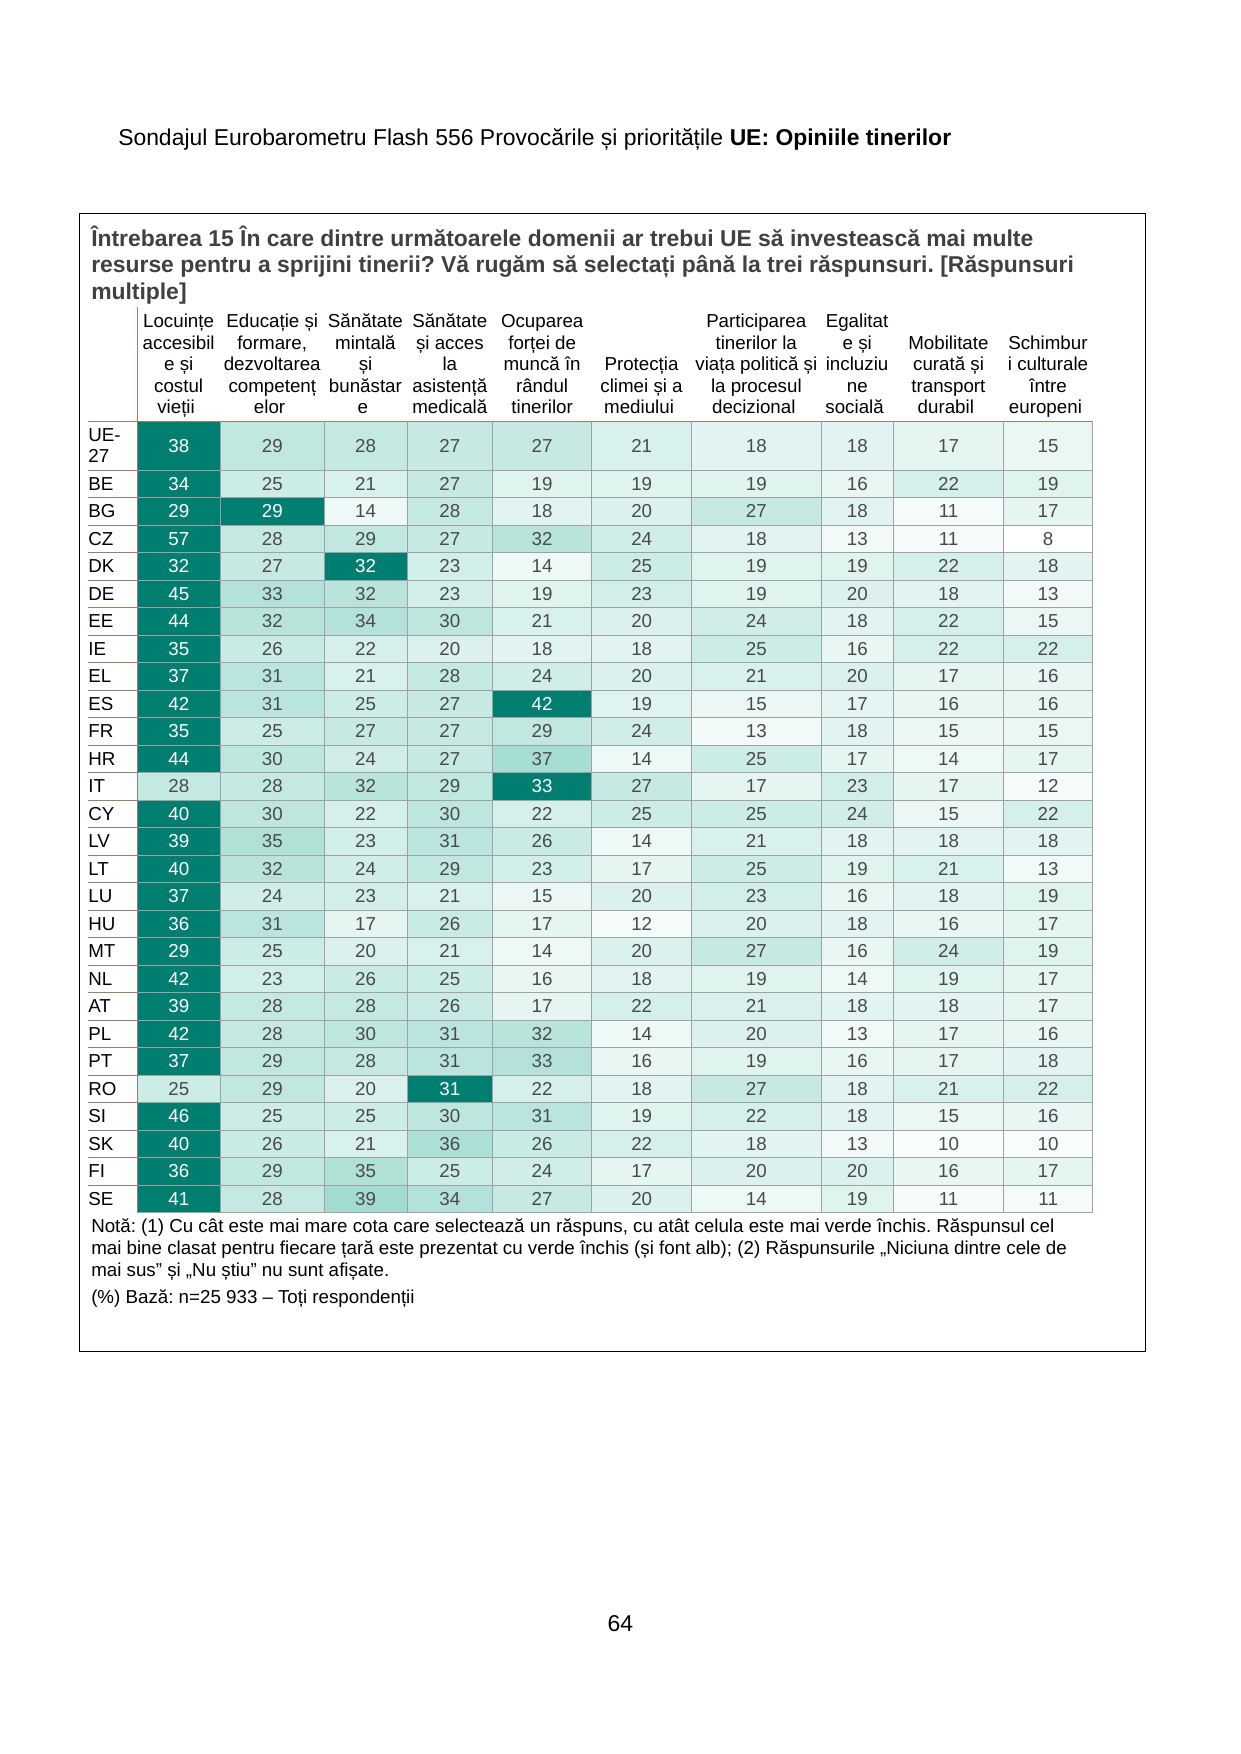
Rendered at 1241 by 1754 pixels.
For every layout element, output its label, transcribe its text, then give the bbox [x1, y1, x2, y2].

table_cell 22 [493, 1076, 591, 1102]
table_cell 35 [325, 1158, 407, 1185]
table_cell 32 [221, 608, 324, 635]
table_cell 29 [408, 773, 492, 800]
table_cell 30 [408, 608, 492, 635]
table_cell 39 [138, 828, 220, 855]
table_cell 28 [221, 1021, 324, 1047]
table_cell 28 [325, 993, 407, 1020]
table_cell 27 [592, 773, 691, 800]
table_cell 20 [592, 498, 691, 525]
table_cell 15 [894, 1103, 1003, 1130]
table_cell RO [88, 1076, 137, 1102]
table_cell 18 [894, 883, 1003, 910]
table_cell 28 [221, 773, 324, 800]
table_cell 23 [822, 773, 893, 800]
table_cell 25 [692, 801, 821, 827]
table_cell 17 [1004, 746, 1092, 772]
table_cell 18 [822, 828, 893, 855]
table_cell 25 [221, 718, 324, 745]
table_cell 24 [493, 663, 591, 690]
table_cell 22 [325, 636, 407, 662]
table_cell EE [88, 608, 137, 635]
table_cell Participarea tinerilor la viața politică și la procesul decizional [691, 307, 821, 421]
table_cell 21 [408, 938, 492, 965]
table_cell 26 [325, 966, 407, 992]
table_cell 22 [1004, 1076, 1092, 1102]
table_cell 31 [493, 1103, 591, 1130]
table_cell 15 [692, 691, 821, 717]
table_cell 40 [138, 856, 220, 882]
table_cell ES [88, 691, 137, 717]
table_cell 14 [493, 553, 591, 580]
table_cell 39 [325, 1186, 407, 1212]
table_cell 16 [1004, 1103, 1092, 1130]
table_cell 18 [822, 993, 893, 1020]
table_cell [88, 307, 137, 421]
table_cell 17 [1004, 1158, 1092, 1185]
table_cell 17 [1004, 498, 1092, 525]
table_cell 41 [138, 1186, 220, 1212]
table_cell Educație și formare, dezvoltarea competențelor [220, 307, 324, 421]
table_cell 29 [138, 498, 220, 525]
table_cell UE-27 [88, 422, 137, 470]
table_cell 13 [822, 526, 893, 552]
table_cell 27 [408, 422, 492, 470]
table_cell 33 [493, 1048, 591, 1075]
table_cell 14 [592, 828, 691, 855]
table_cell 19 [692, 581, 821, 607]
table_cell 14 [822, 966, 893, 992]
table_cell DE [88, 581, 137, 607]
table_cell 19 [692, 966, 821, 992]
table_cell 18 [493, 636, 591, 662]
table_cell 25 [692, 856, 821, 882]
table_cell 17 [592, 1158, 691, 1185]
table_cell 23 [592, 581, 691, 607]
table_cell 22 [493, 801, 591, 827]
table_cell 25 [221, 471, 324, 497]
table_cell 27 [408, 471, 492, 497]
table_cell 29 [221, 422, 324, 470]
table_cell 21 [894, 856, 1003, 882]
table_cell 17 [894, 1048, 1003, 1075]
table_cell IT [88, 773, 137, 800]
table_cell 30 [325, 1021, 407, 1047]
table_header Întrebarea 15 În care dintre următoarele domenii ar trebui UE să investească mai multe resurse pentru a sprijini tinerii? Vă rugăm să selectați până la trei răspunsuri. [Răspunsuri multiple] [88, 222, 1092, 307]
table_cell 24 [325, 856, 407, 882]
table_cell 42 [138, 966, 220, 992]
table_cell 27 [493, 1186, 591, 1212]
table_cell 31 [408, 1076, 492, 1102]
table_cell 17 [592, 856, 691, 882]
table_cell 27 [408, 718, 492, 745]
table_cell 28 [408, 663, 492, 690]
table_cell 17 [894, 422, 1003, 470]
table_cell 20 [822, 1158, 893, 1185]
table_cell 22 [1004, 636, 1092, 662]
table_cell 14 [325, 498, 407, 525]
table_cell 42 [138, 691, 220, 717]
table_cell 24 [325, 746, 407, 772]
table_cell 18 [1004, 828, 1092, 855]
table_cell 29 [221, 1048, 324, 1075]
table_cell 19 [692, 1048, 821, 1075]
table_cell Sănătate și acces la asistență medicală [407, 307, 492, 421]
table_cell 25 [221, 938, 324, 965]
table_cell 20 [325, 1076, 407, 1102]
table_cell FI [88, 1158, 137, 1185]
table_cell BG [88, 498, 137, 525]
table_cell 29 [221, 1158, 324, 1185]
table_cell 18 [894, 581, 1003, 607]
table_cell 18 [822, 911, 893, 937]
table_cell 16 [894, 691, 1003, 717]
table_cell 14 [592, 1021, 691, 1047]
table_cell 11 [1004, 1186, 1092, 1212]
table_cell 17 [894, 1021, 1003, 1047]
table_cell 16 [1004, 1021, 1092, 1047]
table_cell 27 [692, 498, 821, 525]
table_cell Mobilitate curată și transport durabil [893, 307, 1003, 421]
table_cell 26 [493, 828, 591, 855]
table_cell 14 [493, 938, 591, 965]
table_cell 29 [138, 938, 220, 965]
table_cell 42 [493, 691, 591, 717]
table_cell 19 [1004, 883, 1092, 910]
table_cell 23 [221, 966, 324, 992]
table_cell 29 [221, 1076, 324, 1102]
table_cell 17 [692, 773, 821, 800]
table_cell 18 [692, 526, 821, 552]
table_cell 22 [325, 801, 407, 827]
table_cell 29 [408, 856, 492, 882]
table_cell 20 [592, 608, 691, 635]
table_cell 20 [408, 636, 492, 662]
table_cell 16 [1004, 691, 1092, 717]
table_cell 25 [138, 1076, 220, 1102]
table_cell 35 [138, 636, 220, 662]
table_cell 20 [822, 663, 893, 690]
table_cell 25 [692, 636, 821, 662]
table_cell 24 [894, 938, 1003, 965]
table_cell 24 [493, 1158, 591, 1185]
table_cell 18 [493, 498, 591, 525]
table_cell 24 [822, 801, 893, 827]
table_cell 14 [894, 746, 1003, 772]
table_cell 22 [592, 1131, 691, 1157]
table_cell 28 [221, 1186, 324, 1212]
table_cell 32 [325, 773, 407, 800]
table_cell 37 [138, 1048, 220, 1075]
table_cell 25 [221, 1103, 324, 1130]
table_cell 17 [822, 746, 893, 772]
table_cell 19 [493, 581, 591, 607]
table_cell 15 [894, 718, 1003, 745]
table_cell 16 [822, 636, 893, 662]
table_cell 29 [325, 526, 407, 552]
table_cell 15 [1004, 608, 1092, 635]
table_cell Schimburi culturale între europeni [1004, 307, 1092, 421]
table_cell 18 [822, 422, 893, 470]
table_cell 19 [592, 1103, 691, 1130]
table_cell 16 [822, 471, 893, 497]
table_cell FR [88, 718, 137, 745]
table_cell HU [88, 911, 137, 937]
table_cell 16 [592, 1048, 691, 1075]
table_cell 32 [493, 526, 591, 552]
table_cell 18 [592, 966, 691, 992]
table_cell 17 [493, 993, 591, 1020]
table_cell 44 [138, 608, 220, 635]
table_cell 20 [592, 938, 691, 965]
table_cell 19 [822, 1186, 893, 1212]
table_cell 8 [1004, 526, 1092, 552]
table_cell 16 [822, 1048, 893, 1075]
table_cell 14 [592, 746, 691, 772]
table_cell 44 [138, 746, 220, 772]
table_cell 23 [325, 828, 407, 855]
table_cell PT [88, 1048, 137, 1075]
table_cell 21 [894, 1076, 1003, 1102]
table_cell SE [88, 1186, 137, 1212]
table_cell CY [88, 801, 137, 827]
table_cell 18 [692, 422, 821, 470]
table_cell Protecția climei și a mediului [591, 307, 691, 421]
table_cell 27 [692, 1076, 821, 1102]
table_cell 15 [1004, 718, 1092, 745]
table_cell 15 [894, 801, 1003, 827]
table_cell 22 [894, 471, 1003, 497]
table_cell 16 [822, 883, 893, 910]
table_cell 31 [221, 911, 324, 937]
table_cell PL [88, 1021, 137, 1047]
table_cell 13 [822, 1131, 893, 1157]
table_cell 21 [692, 993, 821, 1020]
table_cell 38 [138, 422, 220, 470]
table_cell 19 [592, 471, 691, 497]
table_cell 10 [1004, 1131, 1092, 1157]
table_cell 11 [894, 526, 1003, 552]
table_cell 31 [408, 1021, 492, 1047]
table_cell 31 [408, 828, 492, 855]
table_cell 21 [493, 608, 591, 635]
table_cell 22 [592, 993, 691, 1020]
table_cell 12 [592, 911, 691, 937]
table_cell 26 [221, 636, 324, 662]
table_cell BE [88, 471, 137, 497]
table_cell 18 [592, 636, 691, 662]
table_cell 23 [325, 883, 407, 910]
table_cell 19 [592, 691, 691, 717]
table_cell 11 [894, 1186, 1003, 1212]
table_cell 18 [822, 608, 893, 635]
table_cell 35 [221, 828, 324, 855]
table_cell Sănătate mintală și bunăstare [324, 307, 407, 421]
table_cell 23 [493, 856, 591, 882]
table_cell 27 [221, 553, 324, 580]
table_cell 40 [138, 1131, 220, 1157]
table_cell MT [88, 938, 137, 965]
table_cell 10 [894, 1131, 1003, 1157]
table_cell 34 [138, 471, 220, 497]
table_cell 27 [408, 746, 492, 772]
table_cell 16 [822, 938, 893, 965]
table_cell 57 [138, 526, 220, 552]
table_cell 13 [692, 718, 821, 745]
table_cell 32 [493, 1021, 591, 1047]
table_cell 17 [1004, 966, 1092, 992]
table_cell Egalitate și incluziune socială [821, 307, 893, 421]
table_cell 19 [822, 856, 893, 882]
table_cell 36 [408, 1131, 492, 1157]
table_cell 31 [221, 691, 324, 717]
table_cell 20 [592, 1186, 691, 1212]
table_cell 18 [894, 993, 1003, 1020]
table_cell LT [88, 856, 137, 882]
table_cell 28 [325, 1048, 407, 1075]
table_cell 22 [894, 608, 1003, 635]
table_cell Ocuparea forței de muncă în rândul tinerilor [493, 307, 591, 421]
table_cell 28 [221, 526, 324, 552]
table_cell 15 [493, 883, 591, 910]
table_cell 27 [692, 938, 821, 965]
table_cell 34 [408, 1186, 492, 1212]
table_cell 18 [1004, 1048, 1092, 1075]
table_cell 17 [1004, 993, 1092, 1020]
table_cell LV [88, 828, 137, 855]
table_cell 17 [1004, 911, 1092, 937]
table_cell 29 [221, 498, 324, 525]
table_cell 22 [894, 636, 1003, 662]
table_cell 18 [822, 718, 893, 745]
table_cell 19 [692, 553, 821, 580]
table_cell 31 [408, 1048, 492, 1075]
table_cell 20 [325, 938, 407, 965]
table_cell 32 [325, 553, 407, 580]
table_cell 21 [692, 828, 821, 855]
table_cell 15 [1004, 422, 1092, 470]
table_cell 42 [138, 1021, 220, 1047]
table_cell 21 [325, 663, 407, 690]
table_cell 16 [894, 1158, 1003, 1185]
table_cell 20 [822, 581, 893, 607]
table_cell 22 [692, 1103, 821, 1130]
table_cell 40 [138, 801, 220, 827]
table_cell 33 [493, 773, 591, 800]
table_cell 16 [1004, 663, 1092, 690]
table_cell Locuințe accesibile și costul vieții [138, 307, 220, 421]
table_cell HR [88, 746, 137, 772]
table_cell 18 [1004, 553, 1092, 580]
table_cell 29 [493, 718, 591, 745]
table_cell 19 [493, 471, 591, 497]
table_cell EL [88, 663, 137, 690]
table_cell LU [88, 883, 137, 910]
table_cell 21 [592, 422, 691, 470]
table_cell 23 [692, 883, 821, 910]
table_cell 16 [894, 911, 1003, 937]
table_cell 22 [1004, 801, 1092, 827]
table_cell 19 [822, 553, 893, 580]
table_cell AT [88, 993, 137, 1020]
table_cell 28 [408, 498, 492, 525]
table_cell 17 [325, 911, 407, 937]
table_cell 37 [493, 746, 591, 772]
table_cell 25 [592, 801, 691, 827]
table_cell 25 [692, 746, 821, 772]
table_cell 17 [894, 773, 1003, 800]
table_cell CZ [88, 526, 137, 552]
table_cell 18 [822, 498, 893, 525]
table_cell 23 [408, 553, 492, 580]
table_cell 22 [894, 553, 1003, 580]
table_cell SK [88, 1131, 137, 1157]
table_cell 27 [408, 691, 492, 717]
table_cell 19 [1004, 471, 1092, 497]
table_cell 35 [138, 718, 220, 745]
table_cell 20 [592, 883, 691, 910]
table_cell 32 [325, 581, 407, 607]
table_cell 32 [138, 553, 220, 580]
table_cell 26 [408, 993, 492, 1020]
table_cell 16 [493, 966, 591, 992]
table_cell 18 [894, 828, 1003, 855]
table_cell IE [88, 636, 137, 662]
table_cell 18 [822, 1103, 893, 1130]
table_cell 31 [221, 663, 324, 690]
table_cell 26 [221, 1131, 324, 1157]
table_cell 30 [221, 801, 324, 827]
table_cell 27 [325, 718, 407, 745]
table_cell 25 [325, 1103, 407, 1130]
table_cell 27 [408, 526, 492, 552]
table_cell 25 [408, 1158, 492, 1185]
table_cell 20 [692, 1021, 821, 1047]
table_cell 36 [138, 1158, 220, 1185]
table_cell 25 [592, 553, 691, 580]
table_cell 28 [221, 993, 324, 1020]
table_cell DK [88, 553, 137, 580]
table_cell 24 [692, 608, 821, 635]
table_cell 27 [493, 422, 591, 470]
table_cell 13 [1004, 581, 1092, 607]
table_cell 17 [493, 911, 591, 937]
table_cell 24 [221, 883, 324, 910]
table_cell 17 [894, 663, 1003, 690]
table_cell 24 [592, 718, 691, 745]
table_cell 21 [408, 883, 492, 910]
table_cell 45 [138, 581, 220, 607]
table_cell 21 [325, 1131, 407, 1157]
table_cell 21 [325, 471, 407, 497]
table_cell 18 [822, 1076, 893, 1102]
table_cell SI [88, 1103, 137, 1130]
table_cell 46 [138, 1103, 220, 1130]
table_cell 18 [592, 1076, 691, 1102]
table_cell 25 [408, 966, 492, 992]
table_cell 13 [822, 1021, 893, 1047]
table_cell 20 [592, 663, 691, 690]
table_cell 25 [325, 691, 407, 717]
table_cell 30 [408, 801, 492, 827]
table_cell 39 [138, 993, 220, 1020]
table_cell 33 [221, 581, 324, 607]
table_cell 32 [221, 856, 324, 882]
table_cell 12 [1004, 773, 1092, 800]
table_cell 23 [408, 581, 492, 607]
table_cell 20 [692, 911, 821, 937]
table_cell NL [88, 966, 137, 992]
table_cell 24 [592, 526, 691, 552]
table_cell 19 [894, 966, 1003, 992]
table_cell (%) Bază: n=25 933 – Toți respondenții [88, 1283, 1092, 1310]
table_cell 34 [325, 608, 407, 635]
table_cell 28 [325, 422, 407, 470]
table_cell 14 [692, 1186, 821, 1212]
table_cell 28 [138, 773, 220, 800]
table_cell 17 [822, 691, 893, 717]
table_cell 36 [138, 911, 220, 937]
table_cell 30 [408, 1103, 492, 1130]
table_cell 19 [1004, 938, 1092, 965]
table_cell 37 [138, 883, 220, 910]
table_cell 30 [221, 746, 324, 772]
table_cell 26 [408, 911, 492, 937]
table_cell 20 [692, 1158, 821, 1185]
table_cell 19 [692, 471, 821, 497]
table_cell 18 [692, 1131, 821, 1157]
table_cell Notă: (1) Cu cât este mai mare cota care selectează un răspuns, cu atât celula este mai verde închis. Răspunsul cel mai bine clasat pentru fiecare țară este prezentat cu verde închis (și font alb); (2) Răspunsurile „Niciuna dintre cele de mai sus” și „Nu știu” nu sunt afișate. [88, 1212, 1092, 1283]
table_cell 37 [138, 663, 220, 690]
table_cell 21 [692, 663, 821, 690]
table_cell 13 [1004, 856, 1092, 882]
table_cell 11 [894, 498, 1003, 525]
table_cell 26 [493, 1131, 591, 1157]
